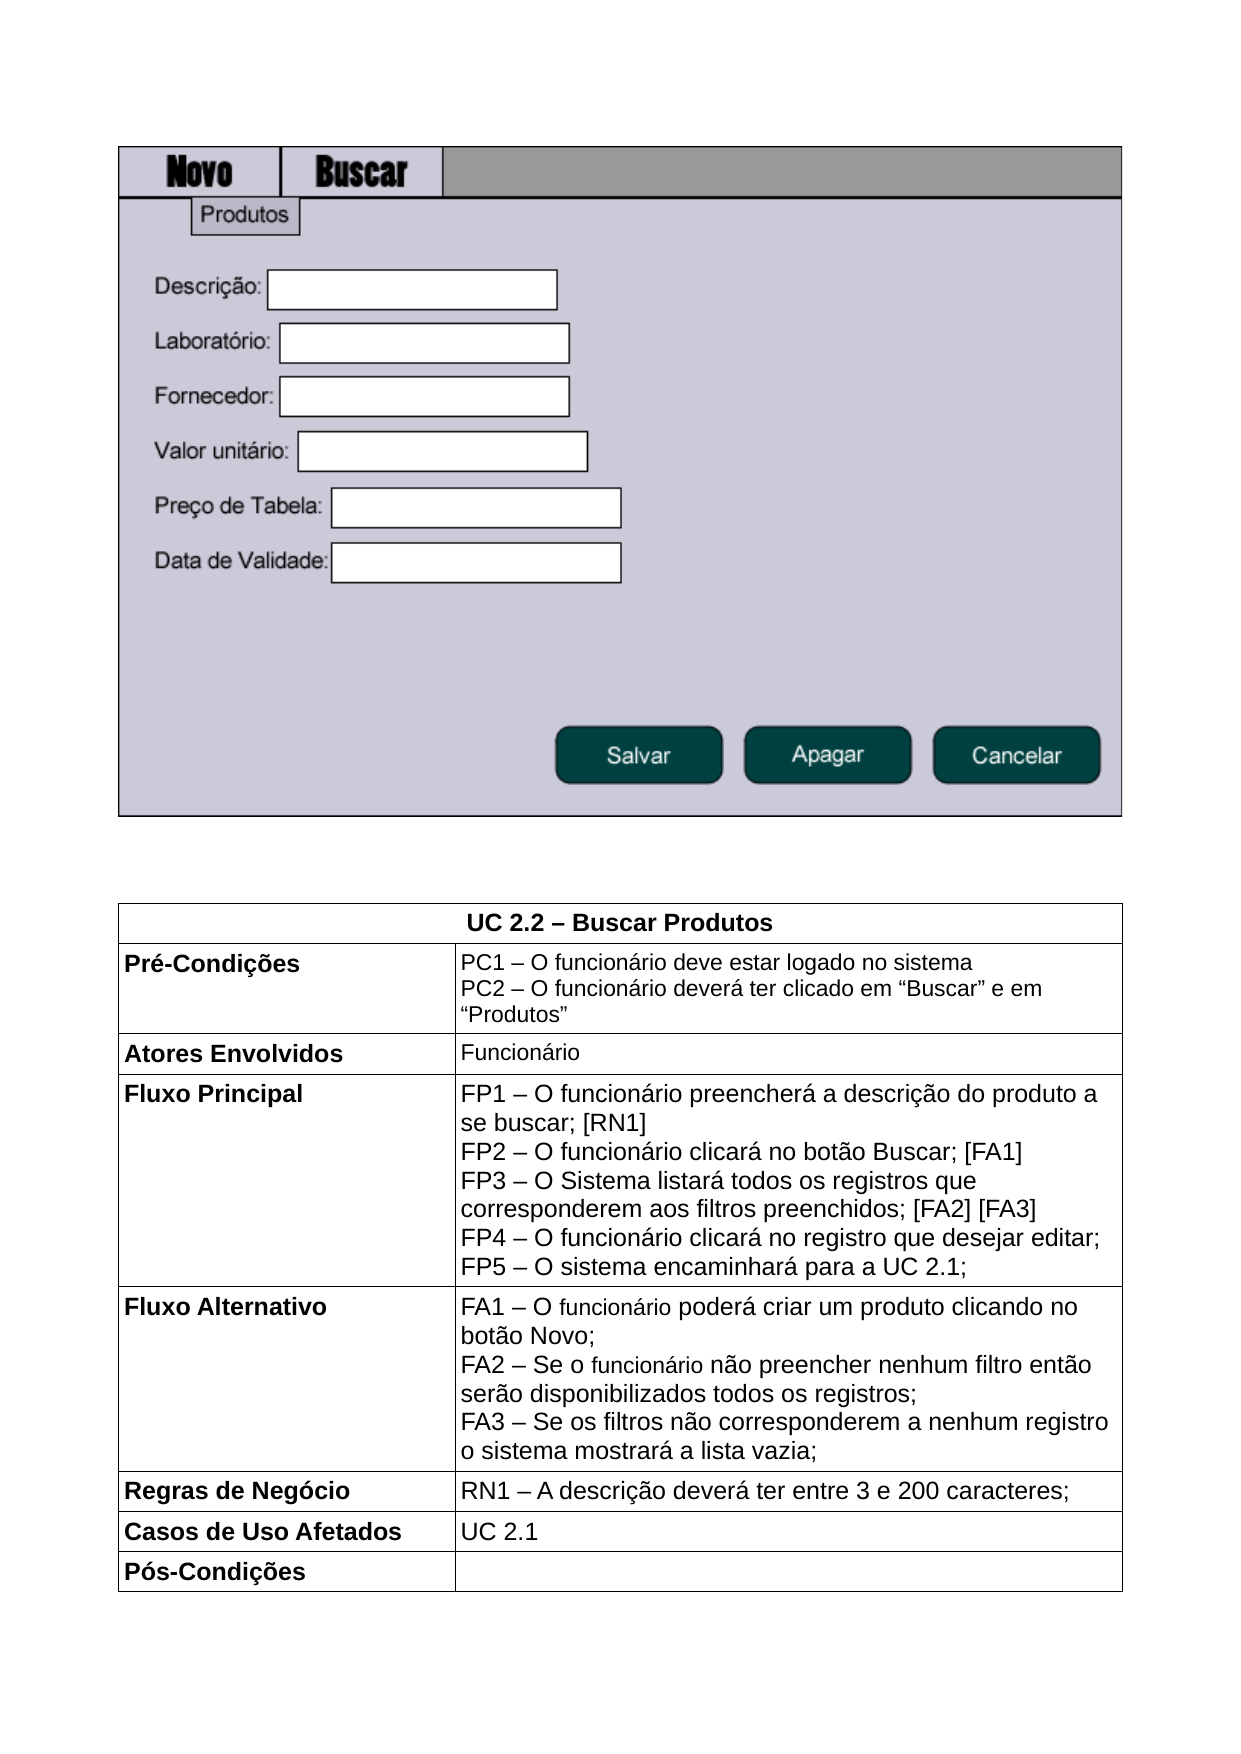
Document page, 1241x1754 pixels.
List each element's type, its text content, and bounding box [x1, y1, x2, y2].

table_cell UC 2.1 [456, 1512, 1122, 1551]
table_cell Funcionário [456, 1034, 1122, 1074]
table_cell Fluxo Alternativo [119, 1287, 455, 1471]
table_cell Casos de Uso Afetados [119, 1512, 455, 1551]
table_header UC 2.2 – Buscar Produtos [119, 904, 1122, 943]
table_cell FA1 – O funcionário poderá criar um produto clicando no botão Novo; FA2 – Se o funcionário não preencher nenhum filtro então serão disponibilizados todos os registros; FA3 – Se os filtros não corresponderem a nenhum registro o sistema mostrará a lista vazia; [456, 1287, 1122, 1471]
table_cell Pré-Condições [119, 944, 455, 1033]
table_cell Pós-Condições [119, 1552, 455, 1591]
table_cell Atores Envolvidos [119, 1034, 455, 1074]
table_cell [456, 1552, 1122, 1591]
table_cell Fluxo Principal [119, 1075, 455, 1286]
picture [118, 146, 1123, 817]
table_cell FP1 – O funcionário preencherá a descrição do produto a se buscar; [RN1] FP2 – O funcionário clicará no botão Buscar; [FA1] FP3 – O Sistema listará todos os registros que corresponderem aos filtros preenchidos; [FA2] [FA3] FP4 – O funcionário clicará no registro que desejar editar; FP5 – O sistema encaminhará para a UC 2.1; [456, 1075, 1122, 1286]
table_cell RN1 – A descrição deverá ter entre 3 e 200 caracteres; [456, 1472, 1122, 1511]
table_cell Regras de Negócio [119, 1472, 455, 1511]
table_cell PC1 – O funcionário deve estar logado no sistema PC2 – O funcionário deverá ter clicado em “Buscar” e em “Produtos” [456, 944, 1122, 1033]
